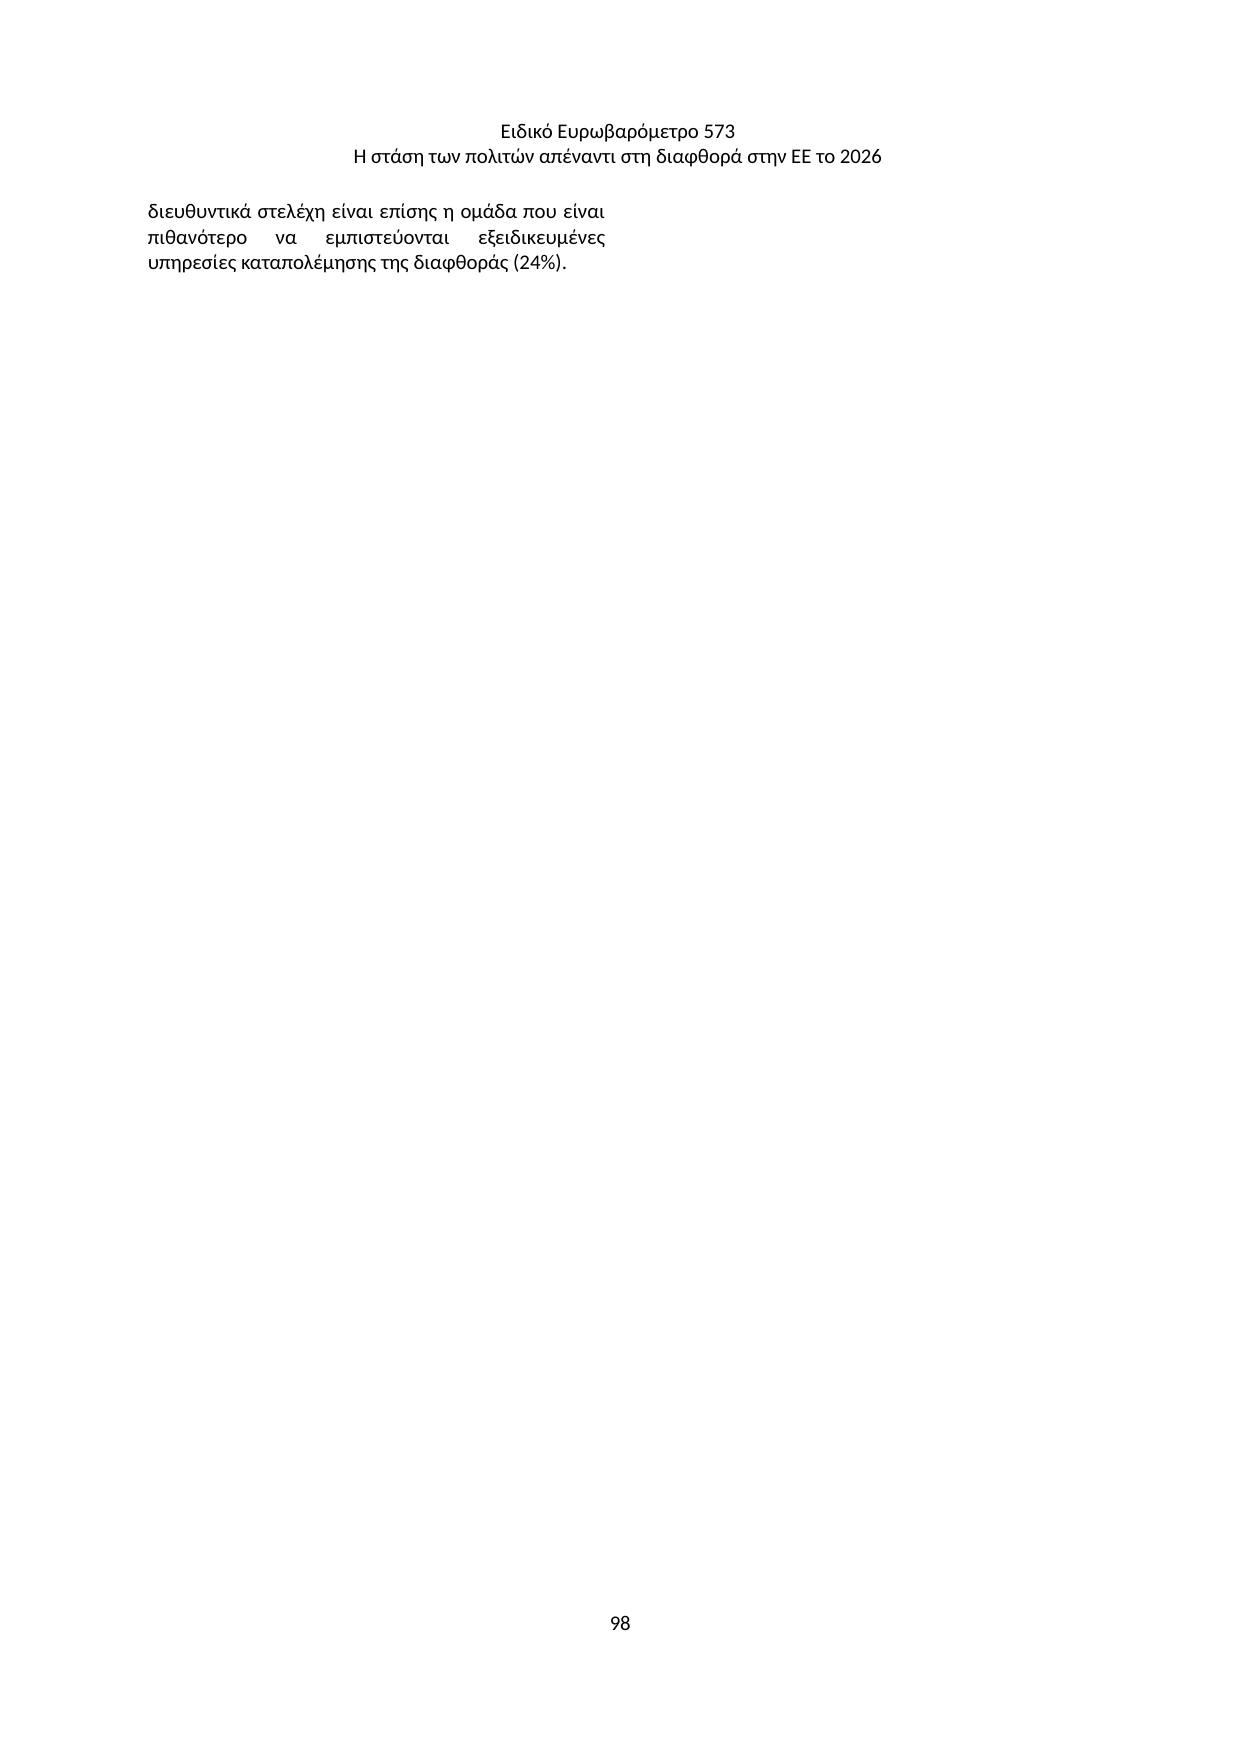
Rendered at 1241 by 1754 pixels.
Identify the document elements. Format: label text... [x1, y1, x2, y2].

text διευθυντικά στελέχη είναι επίσης η ομάδα που είναι πιθανότερο να εμπιστεύονται εξειδικευμένες υπηρεσίες καταπολέμησης της διαφθοράς (24%). [118, 198, 605, 275]
